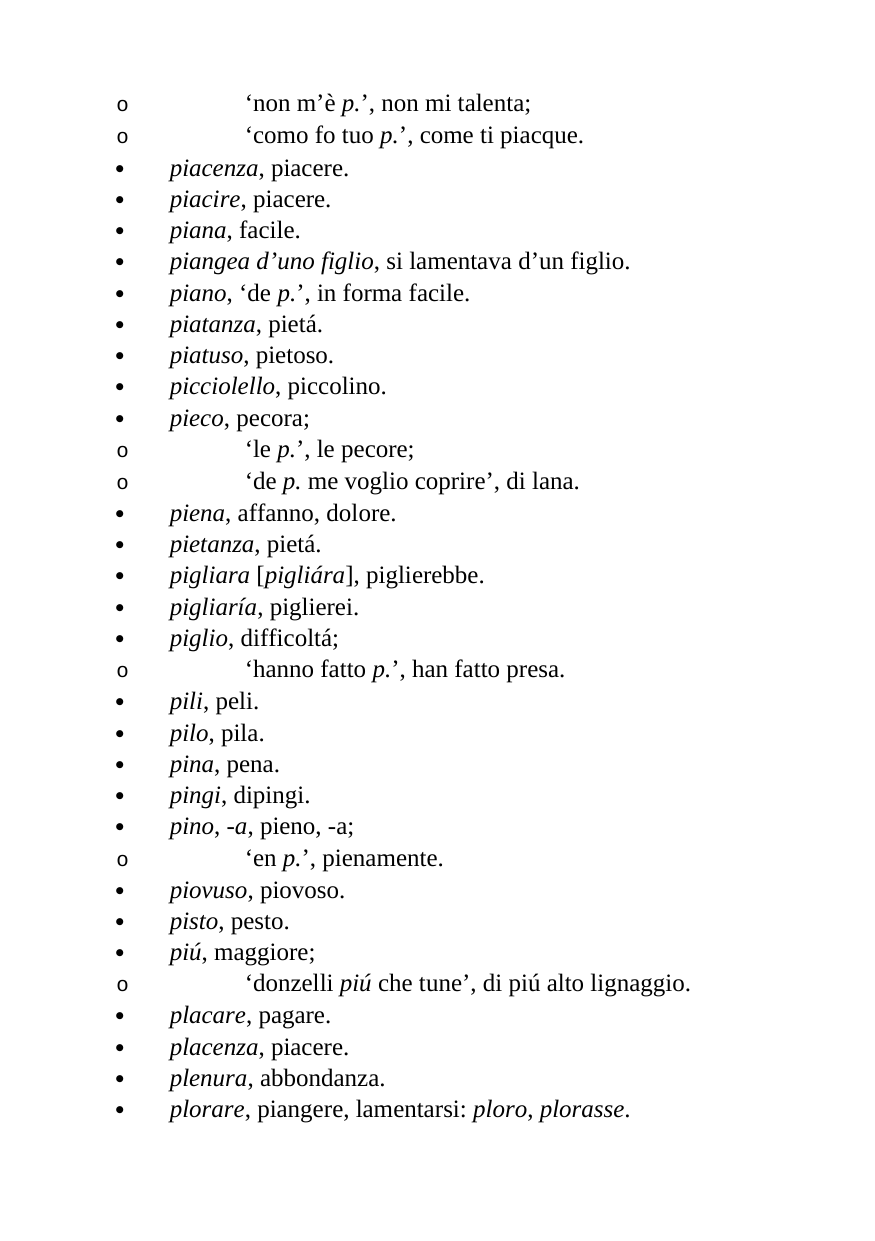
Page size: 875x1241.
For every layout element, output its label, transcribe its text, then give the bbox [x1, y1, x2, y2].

list piacire, piacere. [116, 184, 721, 213]
list piatanza, pietá. [116, 309, 721, 338]
list pisto, pesto. [116, 906, 721, 935]
list pili, peli. [116, 686, 721, 715]
list pingi, dipingi. [116, 780, 721, 809]
list piglio, difficoltá; [116, 623, 721, 652]
list placenza, piacere. [116, 1032, 721, 1061]
list pigliaría, piglierei. [116, 592, 721, 621]
list piano, ‘de p.’, in forma facile. [116, 278, 721, 306]
list piatuso, pietoso. [116, 340, 721, 369]
list piacenza, piacere. [116, 153, 721, 181]
list piana, facile. [116, 215, 721, 244]
list ‘non m’è p.’, non mi talenta; [116, 88, 721, 118]
list ‘donzelli piú che tune’, di piú alto lignaggio. [116, 968, 721, 998]
list ‘hanno fatto p.’, han fatto presa. [116, 654, 721, 684]
list plenura, abbondanza. [116, 1063, 721, 1092]
list placare, pagare. [116, 1001, 721, 1029]
list pigliara [pigliára], piglierebbe. [116, 561, 721, 589]
list pina, pena. [116, 749, 721, 778]
list ‘le p.’, le pecore; [116, 434, 721, 463]
list plorare, piangere, lamentarsi: ploro, plorasse. [116, 1094, 721, 1123]
list pino, -a, pieno, -a; [116, 811, 721, 840]
list piangea d’uno figlio, si lamentava d’un figlio. [116, 246, 721, 275]
list piovuso, piovoso. [116, 875, 721, 903]
list pieco, pecora; [116, 403, 721, 431]
list piú, maggiore; [116, 937, 721, 966]
list pilo, pila. [116, 718, 721, 746]
list pietanza, pietá. [116, 529, 721, 558]
list ‘de p. me voglio coprire’, di lana. [116, 466, 721, 496]
list ‘como fo tuo p.’, come ti piacque. [116, 121, 721, 150]
list piena, affanno, dolore. [116, 498, 721, 527]
list picciolello, piccolino. [116, 371, 721, 400]
list ‘en p.’, pienamente. [116, 843, 721, 872]
